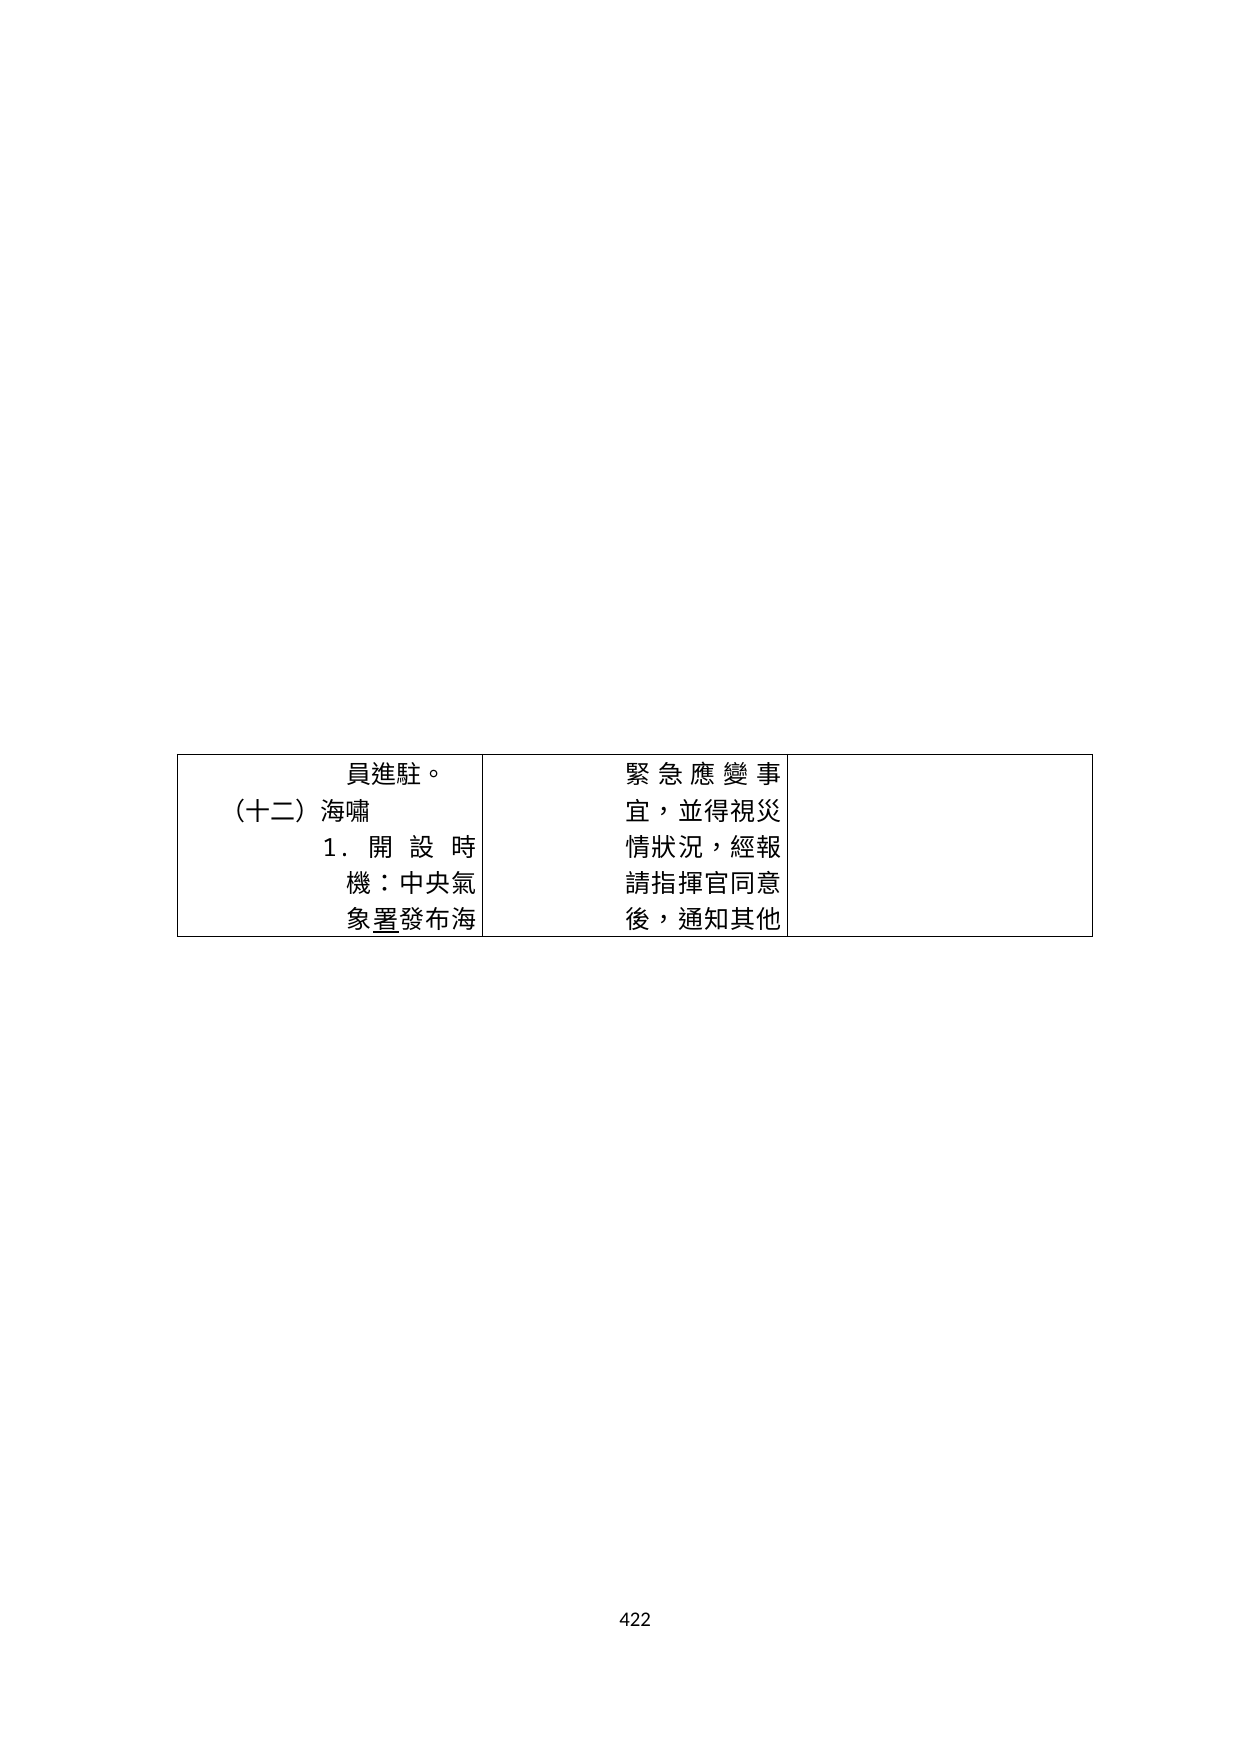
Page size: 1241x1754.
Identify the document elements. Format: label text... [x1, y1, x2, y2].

table_cell 緊急應變事宜，並得視災情狀況，經報請指揮官同意後，通知其他 [483, 755, 787, 936]
table_cell [788, 755, 1092, 936]
table_cell 員進駐。 （十二）海嘯 1.開設時機：中央氣象署發布海 [178, 755, 482, 936]
